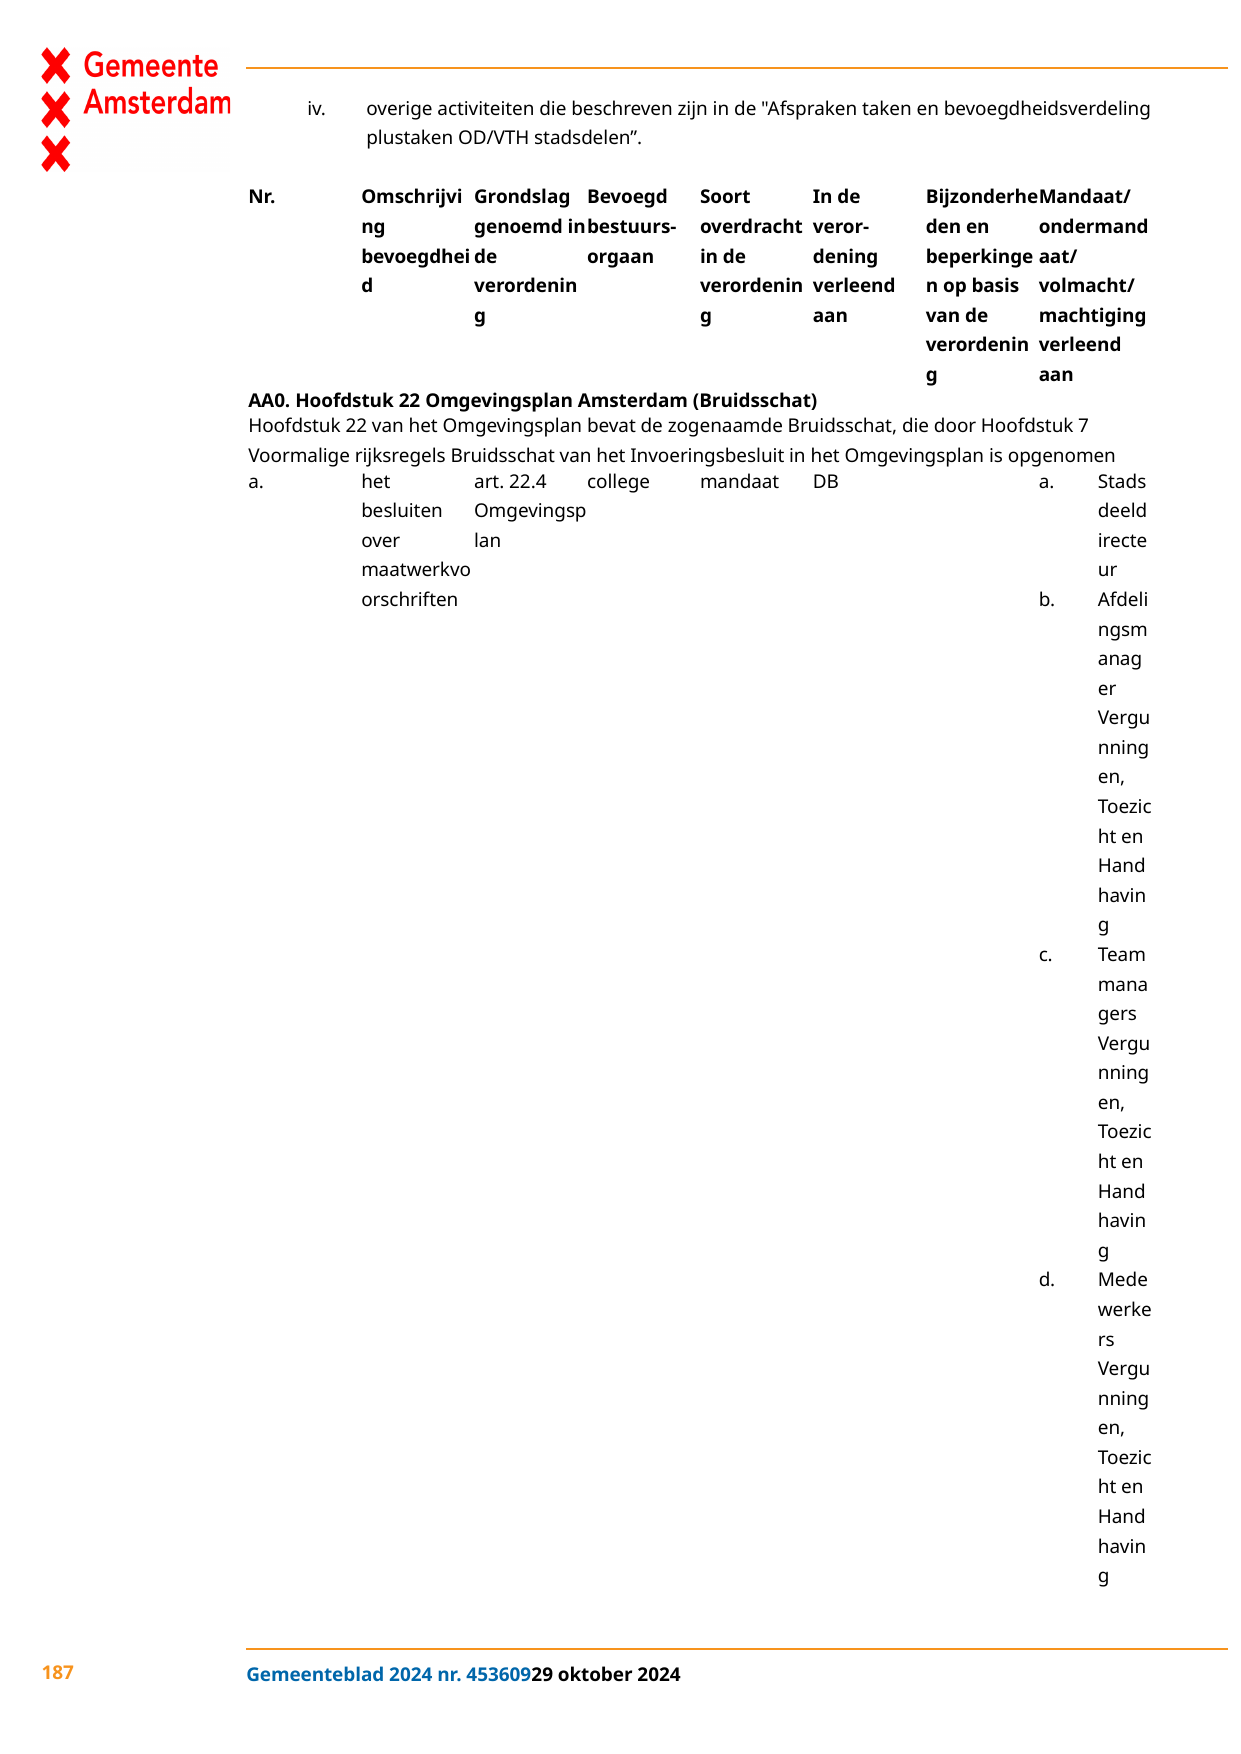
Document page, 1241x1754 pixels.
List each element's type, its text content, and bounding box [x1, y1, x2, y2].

table_cell AA0. Hoofdstuk 22 Omgevingsplan Amsterdam (Bruidsschat) [248, 387, 1152, 413]
table_header Bevoegd bestuurs-orgaan [587, 184, 700, 387]
table_cell Stadsdeeldirecteur Afdelingsmanager Vergunningen, Toezicht en Handhaving Teammanagers Vergunningen, Toezicht en Handhaving Medewerkers Vergunningen, Toezicht en Handhaving [1039, 468, 1152, 1588]
table_cell Hoofdstuk 22 van het Omgevingsplan bevat de zogenaamde Bruidsschat, die door Hoofdstuk 7 Voormalige rijksregels Bruidsschat van het Invoeringsbesluit in het Omgevingsplan is opgenomen [248, 413, 1152, 468]
list overige activiteiten die beschreven zijn in de "Afspraken taken en bevoegdheidsverdeling plustaken OD/VTH stadsdelen”. [307, 95, 1152, 150]
table_cell het besluiten over maatwerkvoorschriften [361, 468, 474, 1588]
table_cell a. [248, 468, 361, 1588]
table_header Nr. [248, 184, 361, 387]
table_header Soort overdracht in de verordening [700, 184, 813, 387]
table_cell [926, 468, 1038, 1588]
table_cell mandaat [700, 468, 813, 1588]
table_cell college [587, 468, 700, 1588]
table_header Mandaat/ondermandaat/ volmacht/machtiging verleend aan [1039, 184, 1152, 387]
table_header Bijzonderheden en beperkingen op basis van de verordening [926, 184, 1038, 387]
picture [41, 47, 231, 172]
table_header Grondslag genoemd in de verordening [474, 184, 587, 387]
table_cell art. 22.4 Omgevingsplan [474, 468, 587, 1588]
table_header In de veror-dening verleend aan [813, 184, 926, 387]
table_cell DB [813, 468, 926, 1588]
table_header Omschrijving bevoegdheid [361, 184, 474, 387]
